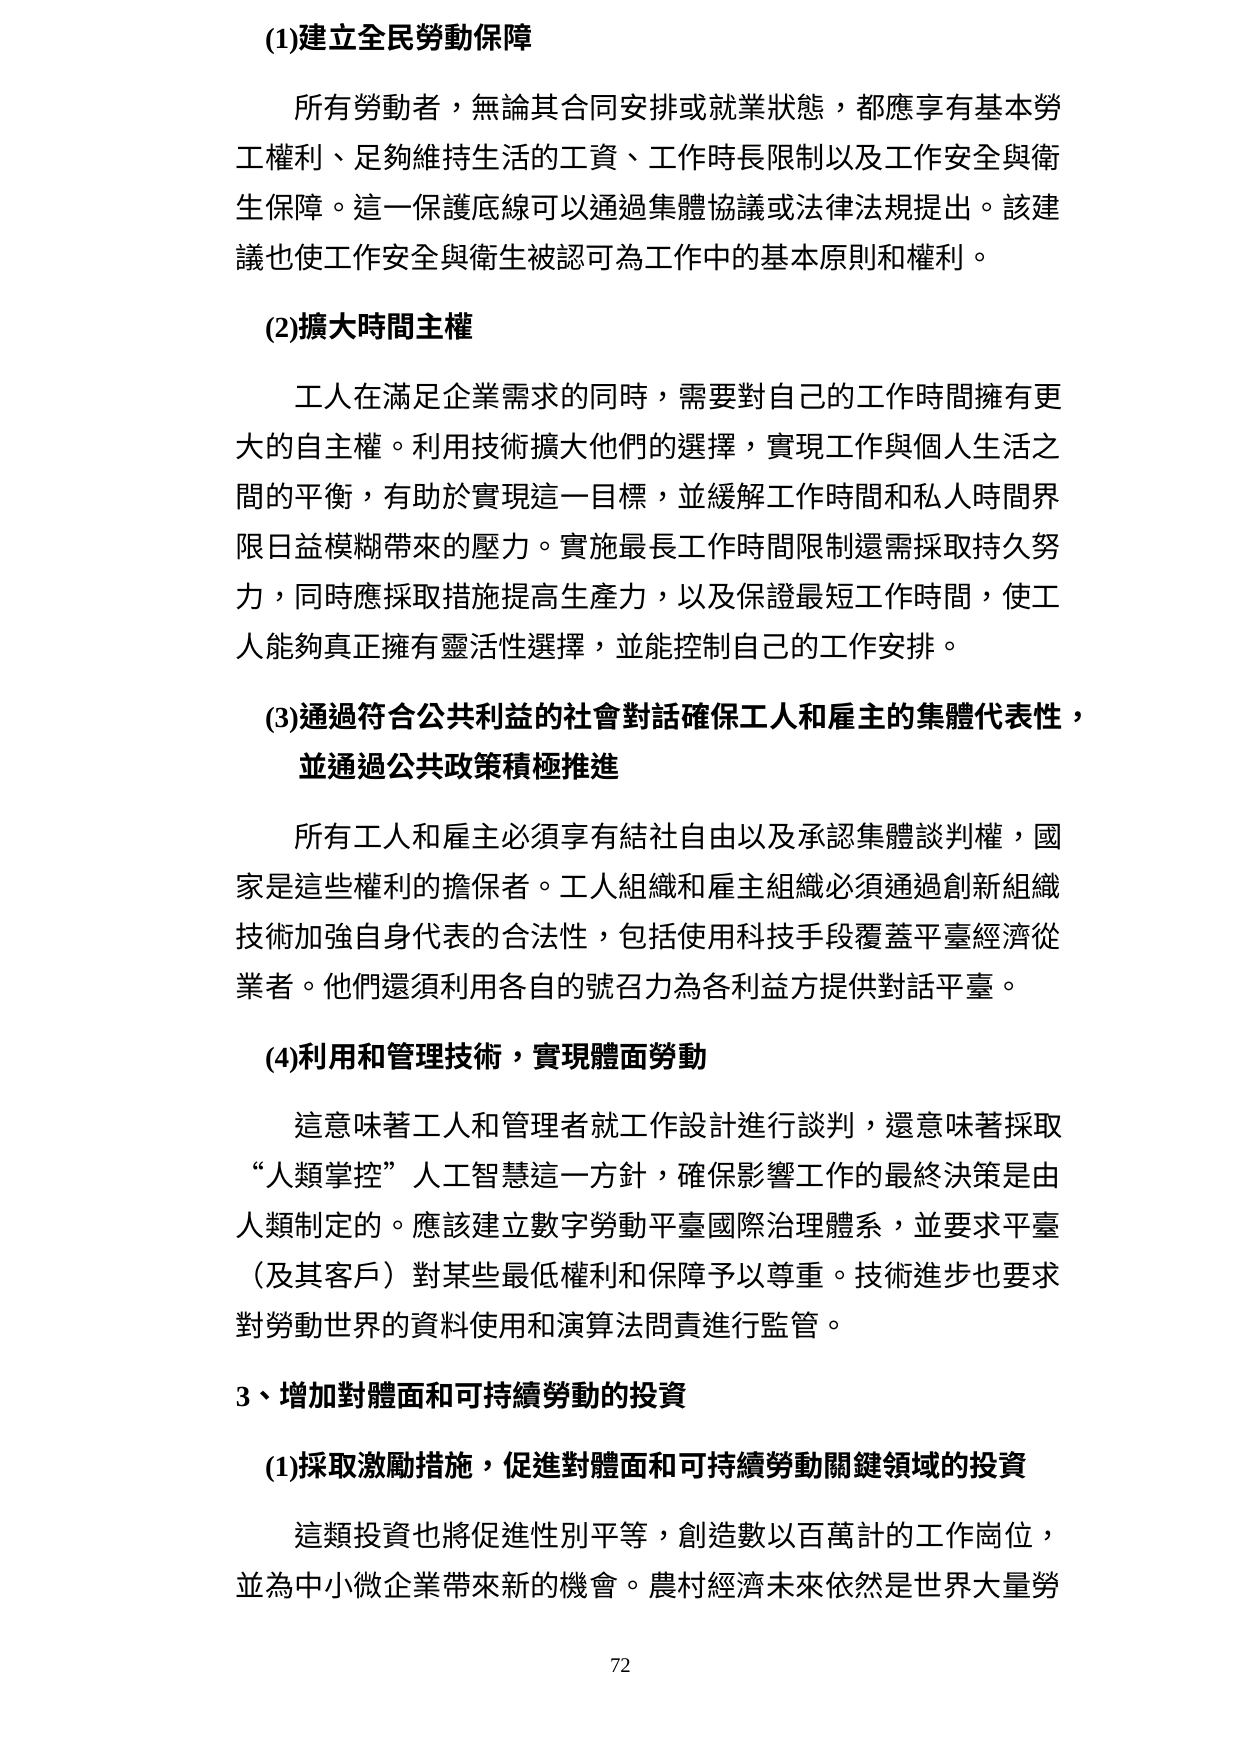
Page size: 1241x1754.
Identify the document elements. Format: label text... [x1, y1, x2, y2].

text (4)利用和管理技術，實現體面勞動 [265, 1027, 1063, 1077]
subtitle 3、增加對體面和可持續勞動的投資 [236, 1367, 1063, 1417]
text 所有工人和雇主必須享有結社自由以及承認集體談判權，國家是這些權利的擔保者。工人組織和雇主組織必須通過創新組織技術加強自身代表的合法性，包括使用科技手段覆蓋平臺經濟從業者。他們還須利用各自的號召力為各利益方提供對話平臺。 [236, 807, 1063, 1007]
text 這意味著工人和管理者就工作設計進行談判，還意味著採取“人類掌控”人工智慧這一方針，確保影響工作的最終決策是由人類制定的。應該建立數字勞動平臺國際治理體系，並要求平臺（及其客戶）對某些最低權利和保障予以尊重。技術進步也要求對勞動世界的資料使用和演算法問責進行監管。 [236, 1097, 1063, 1347]
text (1)採取激勵措施，促進對體面和可持續勞動關鍵領域的投資 [265, 1436, 1063, 1486]
text 所有勞動者，無論其合同安排或就業狀態，都應享有基本勞工權利、足夠維持生活的工資、工作時長限制以及工作安全與衛生保障。這一保護底線可以通過集體協議或法律法規提出。該建議也使工作安全與衛生被認可為工作中的基本原則和權利。 [236, 78, 1063, 278]
text 這類投資也將促進性別平等，創造數以百萬計的工作崗位，並為中小微企業帶來新的機會。農村經濟未來依然是世界大量勞 [236, 1506, 1063, 1606]
text (3)通過符合公共利益的社會對話確保工人和雇主的集體代表性，並通過公共政策積極推進 [265, 687, 1063, 787]
text (1)建立全民勞動保障 [265, 8, 1063, 58]
text (2)擴大時間主權 [265, 298, 1063, 348]
text 工人在滿足企業需求的同時，需要對自己的工作時間擁有更大的自主權。利用技術擴大他們的選擇，實現工作與個人生活之間的平衡，有助於實現這一目標，並緩解工作時間和私人時間界限日益模糊帶來的壓力。實施最長工作時間限制還需採取持久努力，同時應採取措施提高生產力，以及保證最短工作時間，使工人能夠真正擁有靈活性選擇，並能控制自己的工作安排。 [236, 368, 1063, 668]
